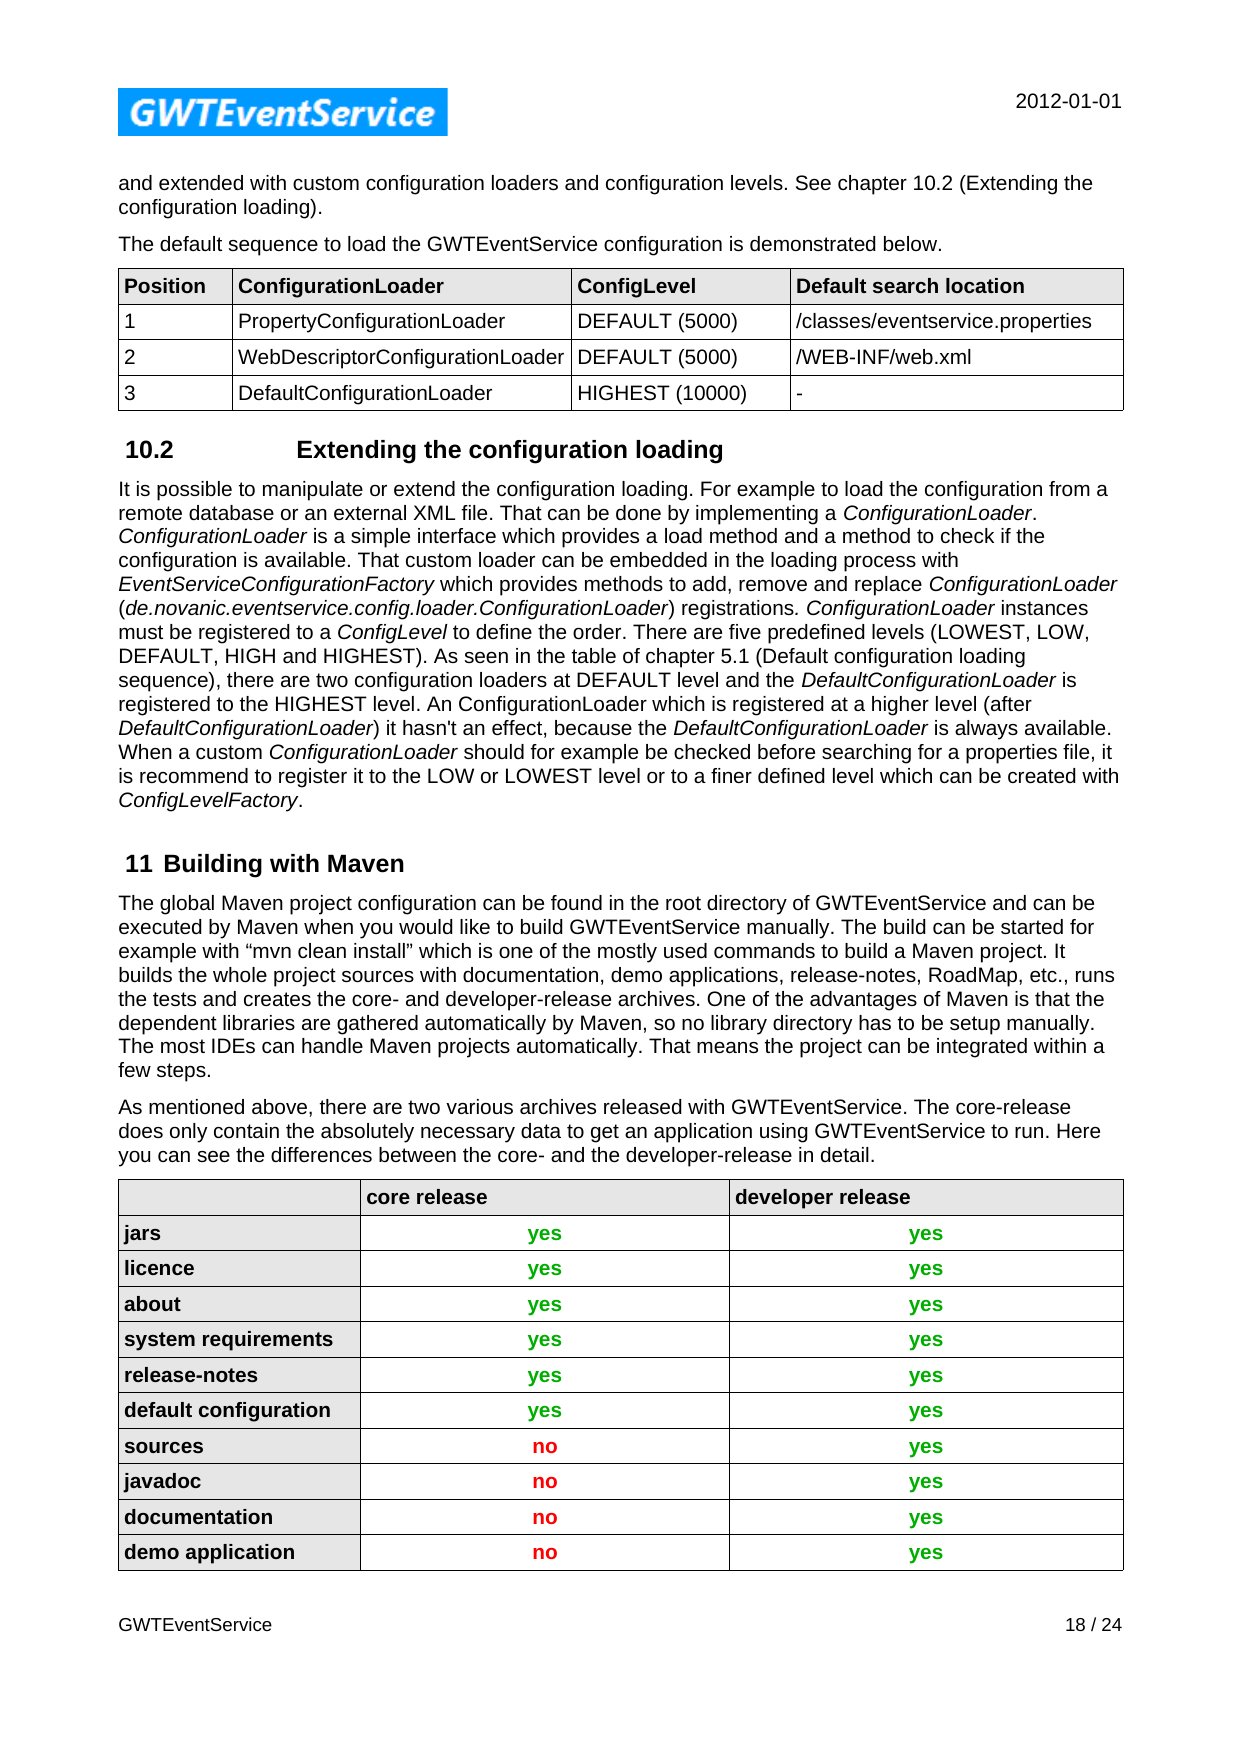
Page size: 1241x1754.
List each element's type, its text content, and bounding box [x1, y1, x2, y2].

table_header ConfigurationLoader [233, 269, 571, 304]
table_cell yes [730, 1535, 1123, 1570]
table_cell default configuration [119, 1393, 360, 1428]
table_header [119, 1180, 360, 1215]
table_header ConfigLevel [572, 269, 790, 304]
table_cell sources [119, 1429, 360, 1463]
table_header Position [119, 269, 232, 304]
table_cell licence [119, 1251, 360, 1286]
table_cell PropertyConfigurationLoader [233, 305, 571, 339]
table_cell yes [730, 1464, 1123, 1499]
table_cell documentation [119, 1500, 360, 1534]
table_cell no [361, 1429, 729, 1463]
table_header core release [361, 1180, 729, 1215]
table_cell about [119, 1287, 360, 1321]
table_cell 2 [119, 340, 232, 375]
table_cell yes [730, 1393, 1123, 1428]
table_cell system requirements [119, 1322, 360, 1357]
text It is possible to manipulate or extend the configuration loading. For example to load the configuration from a remote database or an external XML file. That can be done by implementing a ConfigurationLoader. ConfigurationLoader is a simple interface which provides a load method and a method to check if the configuration is available. That custom loader can be embedded in the loading process with EventServiceConfigurationFactory which provides methods to add, remove and replace ConfigurationLoader (de.novanic.eventservice.config.loader.ConfigurationLoader) registrations. ConfigurationLoader instances must be registered to a ConfigLevel to define the order. There are five predefined levels (LOWEST, LOW, DEFAULT, HIGH and HIGHEST). As seen in the table of chapter 5.1 (Default configuration loading sequence), there are two configuration loaders at DEFAULT level and the DefaultConfigurationLoader is registered to the HIGHEST level. An ConfigurationLoader which is registered at a higher level (after DefaultConfigurationLoader) it hasn't an effect, because the DefaultConfigurationLoader is always available. When a custom ConfigurationLoader should for example be checked before searching for a properties file, it is recommend to register it to the LOW or LOWEST level or to a finer defined level which can be created with ConfigLevelFactory. [118, 476, 1122, 812]
table_cell WebDescriptorConfigurationLoader [233, 340, 571, 375]
table_cell HIGHEST (10000) [572, 376, 790, 410]
picture [118, 88, 448, 136]
table_cell jars [119, 1216, 360, 1250]
text As mentioned above, there are two various archives released with GWTEventService. The core-release does only contain the absolutely necessary data to get an application using GWTEventService to run. Here you can see the differences between the core- and the developer-release in detail. [118, 1095, 1122, 1167]
subtitle Extending the configuration loading [118, 435, 1122, 464]
table_cell demo application [119, 1535, 360, 1570]
table_cell yes [361, 1358, 729, 1392]
table_cell yes [730, 1429, 1123, 1463]
table_cell DEFAULT (5000) [572, 305, 790, 339]
table_cell /WEB-INF/web.xml [791, 340, 1123, 375]
table_cell - [791, 376, 1123, 410]
table_cell DEFAULT (5000) [572, 340, 790, 375]
table_cell yes [730, 1322, 1123, 1357]
table_cell yes [361, 1393, 729, 1428]
table_cell yes [730, 1216, 1123, 1250]
table_cell 3 [119, 376, 232, 410]
table_cell DefaultConfigurationLoader [233, 376, 571, 410]
table_cell yes [361, 1287, 729, 1321]
text The global Maven project configuration can be found in the root directory of GWTEventService and can be executed by Maven when you would like to build GWTEventService manually. The build can be started for example with “mvn clean install” which is one of the mostly used commands to build a Maven project. It builds the whole project sources with documentation, demo applications, release-notes, RoadMap, etc., runs the tests and creates the core- and developer-release archives. One of the advantages of Maven is that the dependent libraries are gathered automatically by Maven, so no library directory has to be setup manually. The most IDEs can handle Maven projects automatically. That means the project can be integrated within a few steps. [118, 891, 1122, 1082]
table_cell no [361, 1500, 729, 1534]
table_header developer release [730, 1180, 1123, 1215]
table_cell javadoc [119, 1464, 360, 1499]
table_cell yes [361, 1251, 729, 1286]
table_cell yes [730, 1358, 1123, 1392]
table_cell /classes/eventservice.properties [791, 305, 1123, 339]
text The default sequence to load the GWTEventService configuration is demonstrated below. [118, 232, 1122, 256]
table_cell no [361, 1464, 729, 1499]
table_header Default search location [791, 269, 1123, 304]
text and extended with custom configuration loaders and configuration levels. See chapter 10.2 (Extending the configuration loading). [118, 171, 1122, 219]
table_cell no [361, 1535, 729, 1570]
table_cell yes [361, 1216, 729, 1250]
subtitle Building with Maven [118, 849, 1122, 878]
table_cell yes [730, 1287, 1123, 1321]
table_cell yes [730, 1500, 1123, 1534]
table_cell release-notes [119, 1358, 360, 1392]
table_cell yes [730, 1251, 1123, 1286]
table_cell yes [361, 1322, 729, 1357]
table_cell 1 [119, 305, 232, 339]
